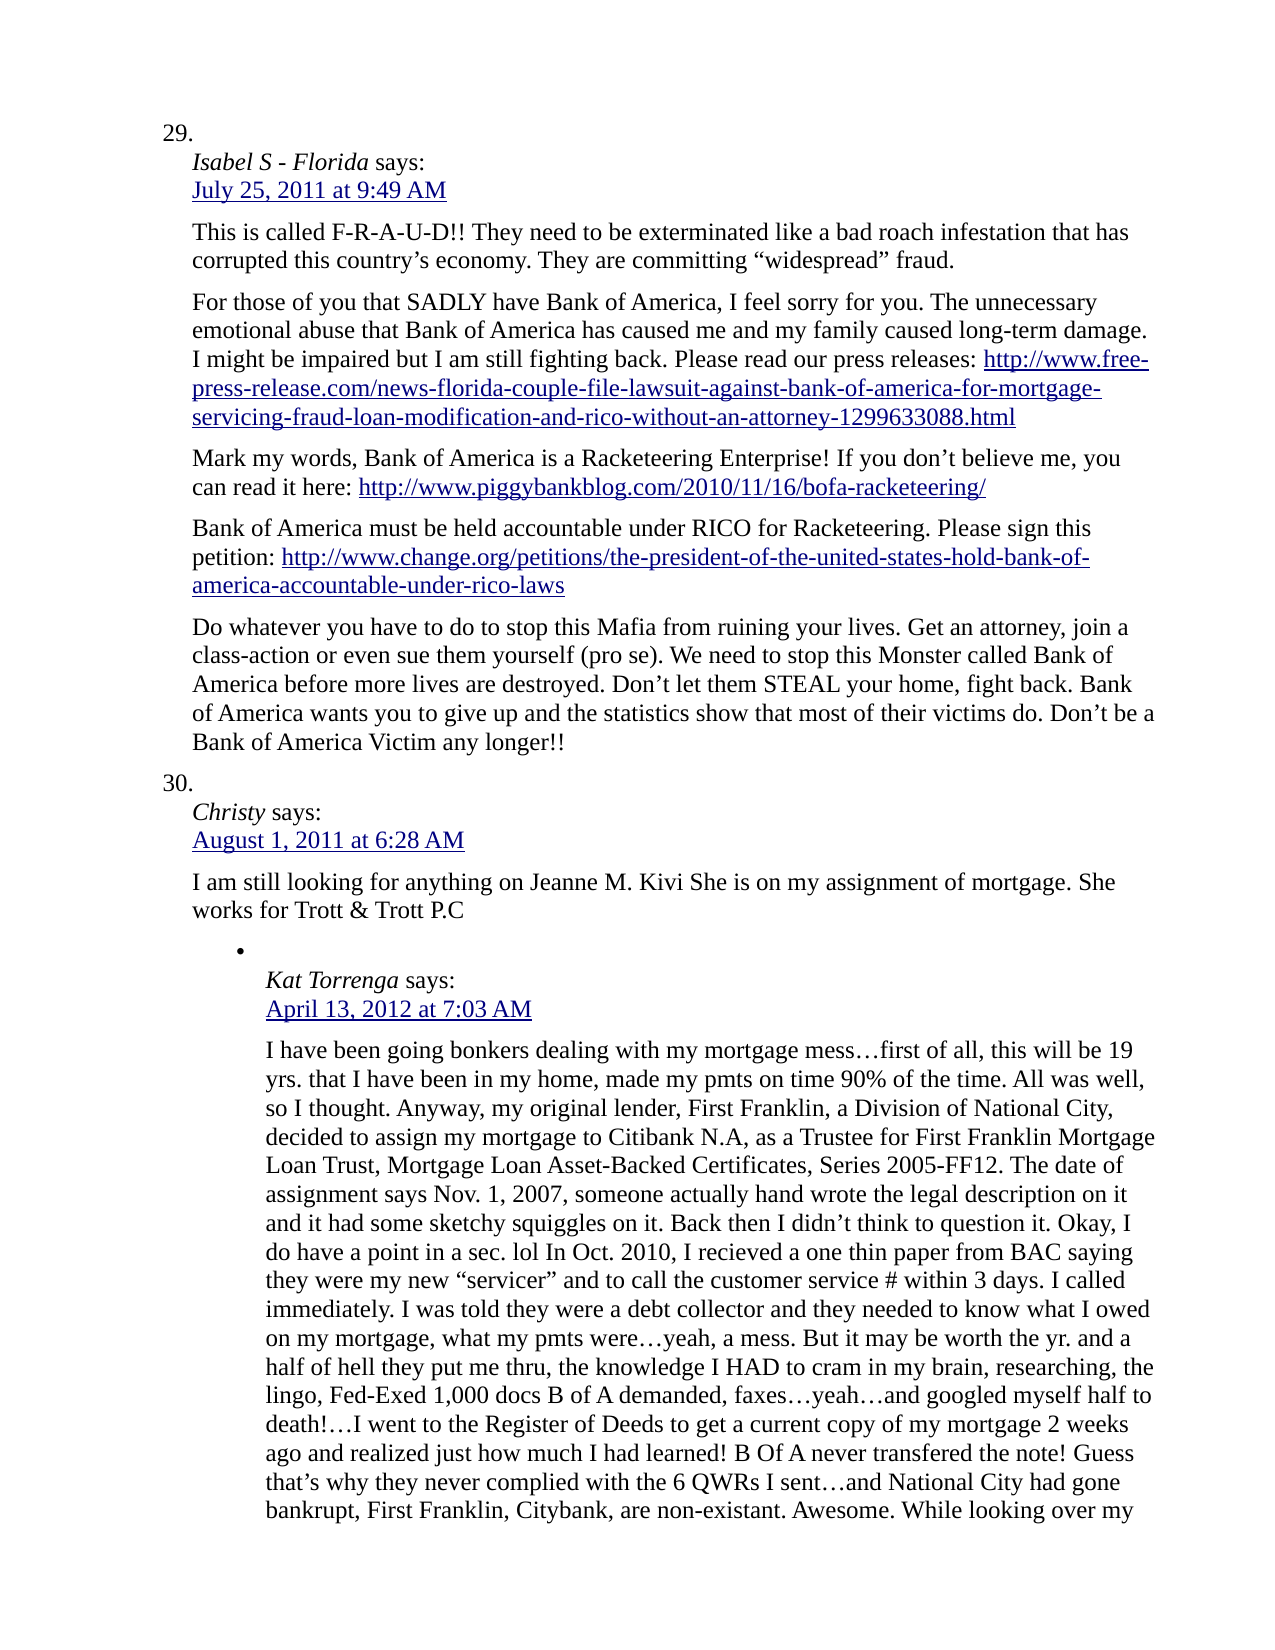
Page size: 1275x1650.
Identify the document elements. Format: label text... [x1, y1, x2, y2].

list Do whatever you have to do to stop this Mafia from ruining your lives. Get an attorney, join a class-action or even sue them yourself (pro se). We need to stop this Monster called Bank of America before more lives are destroyed. Don’t let them STEAL your home, fight back. Bank of America wants you to give up and the statistics show that most of their victims do. Don’t be a Bank of America Victim any longer!! [162, 612, 1157, 756]
list Christy says: [162, 797, 1157, 826]
list August 1, 2011 at 6:28 AM [162, 826, 1157, 854]
list Isabel S - Florida says: [162, 147, 1157, 176]
list I have been going bonkers dealing with my mortgage mess…first of all, this will be 19 yrs. that I have been in my home, made my pmts on time 90% of the time. All was well, so I thought. Anyway, my original lender, First Franklin, a Division of National City, decided to assign my mortgage to Citibank N.A, as a Trustee for First Franklin Mortgage Loan Trust, Mortgage Loan Asset-Backed Certificates, Series 2005-FF12. The date of assignment says Nov. 1, 2007, someone actually hand wrote the legal description on it and it had some sketchy squiggles on it. Back then I didn’t think to question it. Okay, I do have a point in a sec. lol In Oct. 2010, I recieved a one thin paper from BAC saying they were my new “servicer” and to call the customer service # within 3 days. I called immediately. I was told they were a debt collector and they needed to know what I owed on my mortgage, what my pmts were…yeah, a mess. But it may be worth the yr. and a half of hell they put me thru, the knowledge I HAD to cram in my brain, researching, the lingo, Fed-Exed 1,000 docs B of A demanded, faxes…yeah…and googled myself half to death!…I went to the Register of Deeds to get a current copy of my mortgage 2 weeks ago and realized just how much I had learned! B Of A never transfered the note! Guess that’s why they never complied with the 6 QWRs I sent…and National City had gone bankrupt, First Franklin, Citybank, are non-existant. Awesome. While looking over my [236, 1036, 1157, 1524]
list I am still looking for anything on Jeanne M. Kivi She is on my assignment of mortgage. She works for Trott & Trott P.C [162, 867, 1157, 924]
list This is called F-R-A-U-D!! They need to be exterminated like a bad roach infestation that has corrupted this country’s economy. They are committing “widespread” fraud. [162, 217, 1157, 274]
list July 25, 2011 at 9:49 AM [162, 176, 1157, 204]
list For those of you that SADLY have Bank of America, I feel sorry for you. The unnecessary emotional abuse that Bank of America has caused me and my family caused long-term damage. I might be impaired but I am still fighting back. Please read our press releases: http://www.free-press-release.com/news-florida-couple-file-lawsuit-against-bank-of-america-for-mortgage-servicing-fraud-loan-modification-and-rico-without-an-attorney-1299633088.html [162, 287, 1157, 431]
list Bank of America must be held accountable under RICO for Racketeering. Please sign this petition: http://www.change.org/petitions/the-president-of-the-united-states-hold-bank-of-america-accountable-under-rico-laws [162, 513, 1157, 599]
list Mark my words, Bank of America is a Racketeering Enterprise! If you don’t believe me, you can read it here: http://www.piggybankblog.com/2010/11/16/bofa-racketeering/ [162, 443, 1157, 501]
list Kat Torrenga says: [236, 966, 1157, 994]
list April 13, 2012 at 7:03 AM [236, 994, 1157, 1023]
